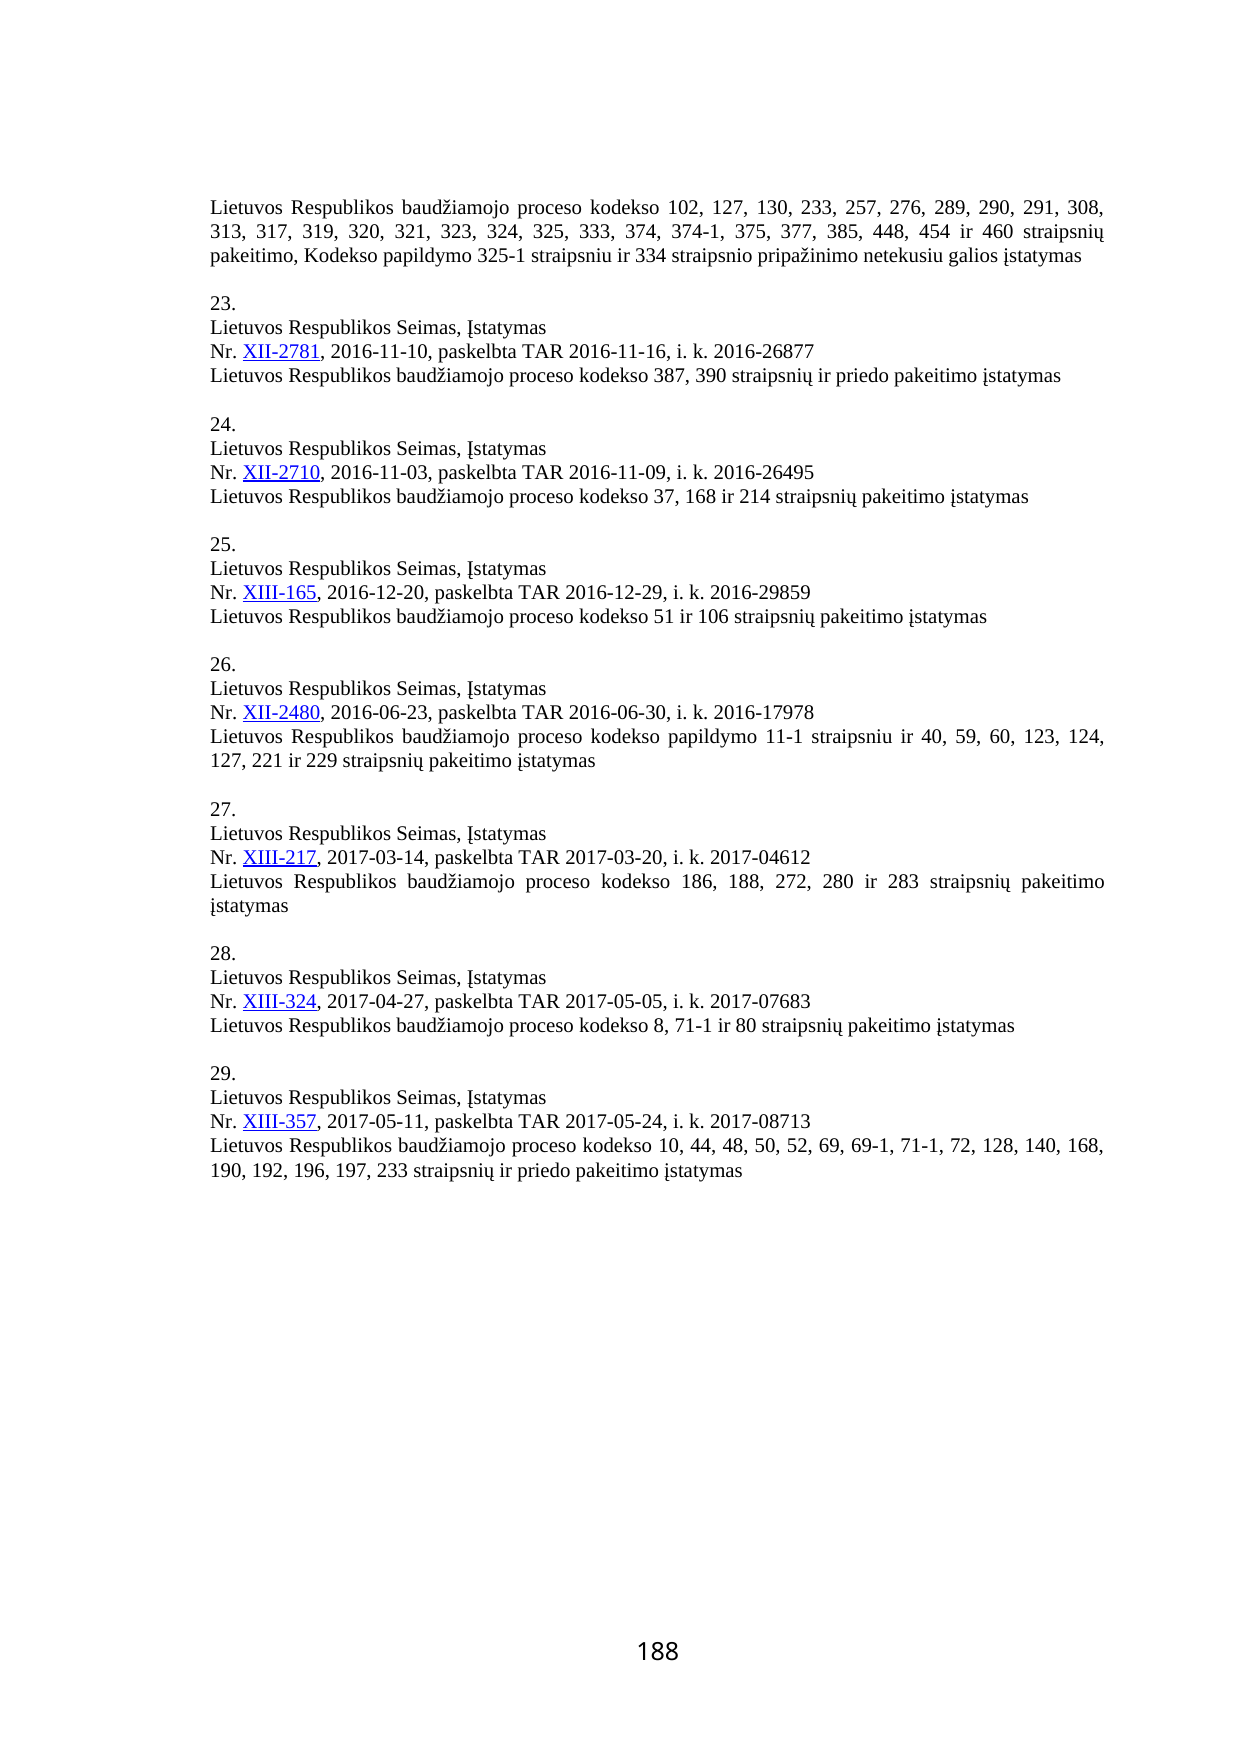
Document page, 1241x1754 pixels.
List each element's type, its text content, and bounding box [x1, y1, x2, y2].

text Nr. XII-2480, 2016-06-23, paskelbta TAR 2016-06-30, i. k. 2016-17978 [210, 700, 1106, 724]
text 26. [210, 652, 1106, 676]
text Lietuvos Respublikos baudžiamojo proceso kodekso 8, 71-1 ir 80 straipsnių pakeitimo įstatymas [210, 1013, 1106, 1037]
text 29. [210, 1061, 1106, 1085]
text Lietuvos Respublikos Seimas, Įstatymas [210, 315, 1106, 339]
text Nr. XII-2781, 2016-11-10, paskelbta TAR 2016-11-16, i. k. 2016-26877 [210, 339, 1106, 363]
text 25. [210, 532, 1106, 556]
text Lietuvos Respublikos baudžiamojo proceso kodekso 387, 390 straipsnių ir priedo pakeitimo įstatymas [210, 363, 1106, 387]
text 24. [210, 412, 1106, 436]
text Nr. XIII-165, 2016-12-20, paskelbta TAR 2016-12-29, i. k. 2016-29859 [210, 580, 1106, 604]
text 27. [210, 797, 1106, 821]
text Lietuvos Respublikos Seimas, Įstatymas [210, 821, 1106, 845]
text Nr. XIII-217, 2017-03-14, paskelbta TAR 2017-03-20, i. k. 2017-04612 [210, 845, 1106, 869]
text Lietuvos Respublikos Seimas, Įstatymas [210, 965, 1106, 989]
text Lietuvos Respublikos baudžiamojo proceso kodekso 37, 168 ir 214 straipsnių pakeitimo įstatymas [210, 484, 1106, 508]
text Lietuvos Respublikos Seimas, Įstatymas [210, 1085, 1106, 1109]
text 28. [210, 941, 1106, 965]
text Lietuvos Respublikos Seimas, Įstatymas [210, 436, 1106, 460]
text Lietuvos Respublikos baudžiamojo proceso kodekso 186, 188, 272, 280 ir 283 straipsnių pakeitimo įstatymas [210, 869, 1106, 917]
text Nr. XII-2710, 2016-11-03, paskelbta TAR 2016-11-09, i. k. 2016-26495 [210, 460, 1106, 484]
text Nr. XIII-357, 2017-05-11, paskelbta TAR 2017-05-24, i. k. 2017-08713 [210, 1109, 1106, 1133]
text Lietuvos Respublikos baudžiamojo proceso kodekso papildymo 11-1 straipsniu ir 40, 59, 60, 123, 124, 127, 221 ir 229 straipsnių pakeitimo įstatymas [210, 724, 1106, 772]
text Lietuvos Respublikos baudžiamojo proceso kodekso 10, 44, 48, 50, 52, 69, 69-1, 71-1, 72, 128, 140, 168, 190, 192, 196, 197, 233 straipsnių ir priedo pakeitimo įstatymas [210, 1133, 1106, 1182]
text Lietuvos Respublikos baudžiamojo proceso kodekso 102, 127, 130, 233, 257, 276, 289, 290, 291, 308, 313, 317, 319, 320, 321, 323, 324, 325, 333, 374, 374-1, 375, 377, 385, 448, 454 ir 460 straipsnių pakeitimo, Kodekso papildymo 325-1 straipsniu ir 334 straipsnio pripažinimo netekusiu galios įstatymas [210, 195, 1106, 267]
text 23. [210, 291, 1106, 315]
text Lietuvos Respublikos Seimas, Įstatymas [210, 676, 1106, 700]
text Lietuvos Respublikos Seimas, Įstatymas [210, 556, 1106, 580]
text Lietuvos Respublikos baudžiamojo proceso kodekso 51 ir 106 straipsnių pakeitimo įstatymas [210, 604, 1106, 628]
text Nr. XIII-324, 2017-04-27, paskelbta TAR 2017-05-05, i. k. 2017-07683 [210, 989, 1106, 1013]
